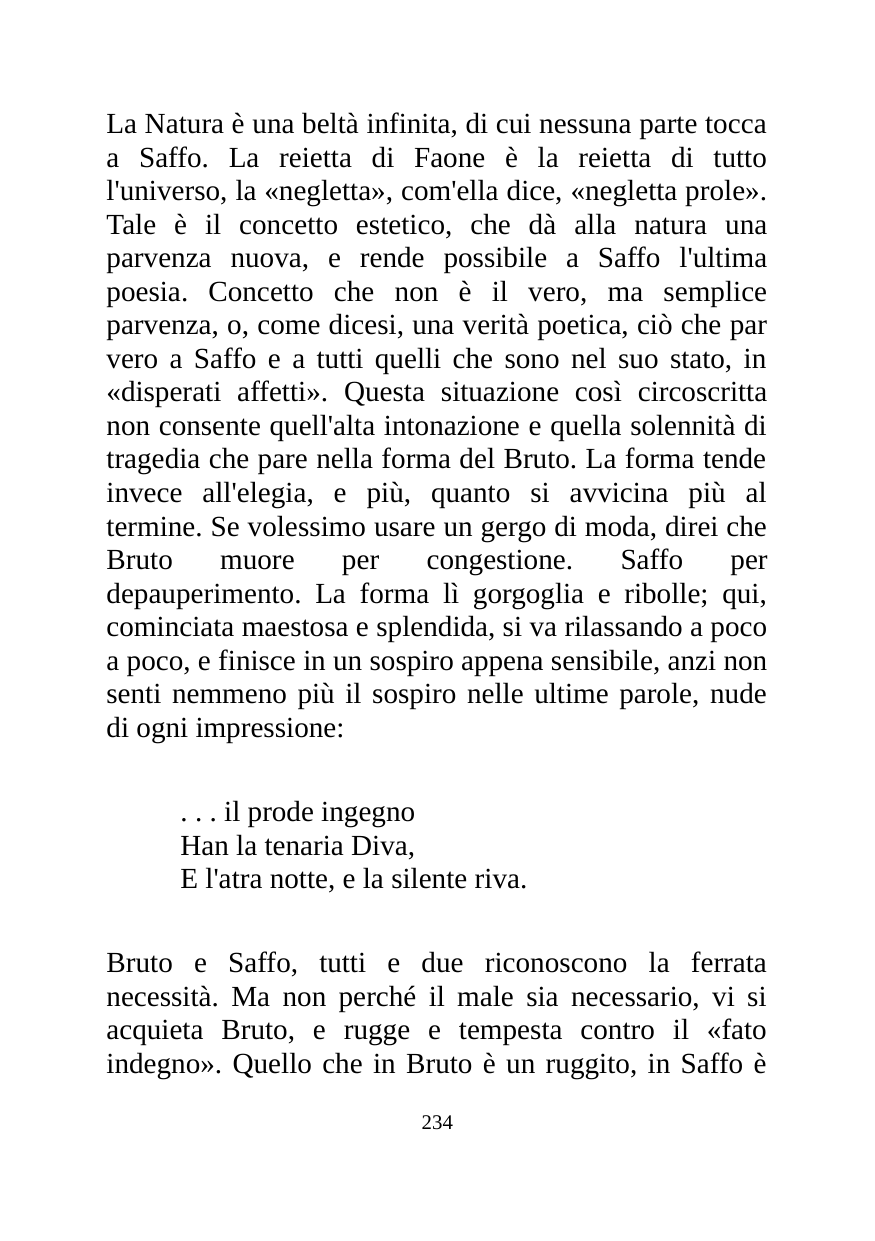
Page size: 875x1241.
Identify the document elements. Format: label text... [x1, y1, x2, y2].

text La Natura è una beltà infinita, di cui nessuna parte tocca a Saffo. La reietta di Faone è la reietta di tutto l'universo, la «negletta», com'ella dice, «negletta prole». Tale è il concetto estetico, che dà alla natura una parvenza nuova, e rende possibile a Saffo l'ultima poesia. Concetto che non è il vero, ma semplice parvenza, o, come dicesi, una verità poetica, ciò che par vero a Saffo e a tutti quelli che sono nel suo stato, in «disperati affetti». Questa situazione così circoscritta non consente quell'alta intonazione e quella solennità di tragedia che pare nella forma del Bruto. La forma tende invece all'elegia, e più, quanto si avvicina più al termine. Se volessimo usare un gergo di moda, direi che Bruto muore per congestione. Saffo per depauperimento. La forma lì gorgoglia e ribolle; qui, cominciata maestosa e splendida, si va rilassando a poco a poco, e finisce in un sospiro appena sensibile, anzi non senti nemmeno più il sospiro nelle ultime parole, nude di ogni impressione: [106, 106, 768, 743]
text Bruto e Saffo, tutti e due riconoscono la ferrata necessità. Ma non perché il male sia necessario, vi si acquieta Bruto, e rugge e tempesta contro il «fato indegno». Quello che in Bruto è un ruggito, in Saffo è [106, 945, 768, 1079]
text . . . il prode ingegno Han la tenaria Diva, E l'atra notte, e la silente riva. [180, 794, 768, 895]
